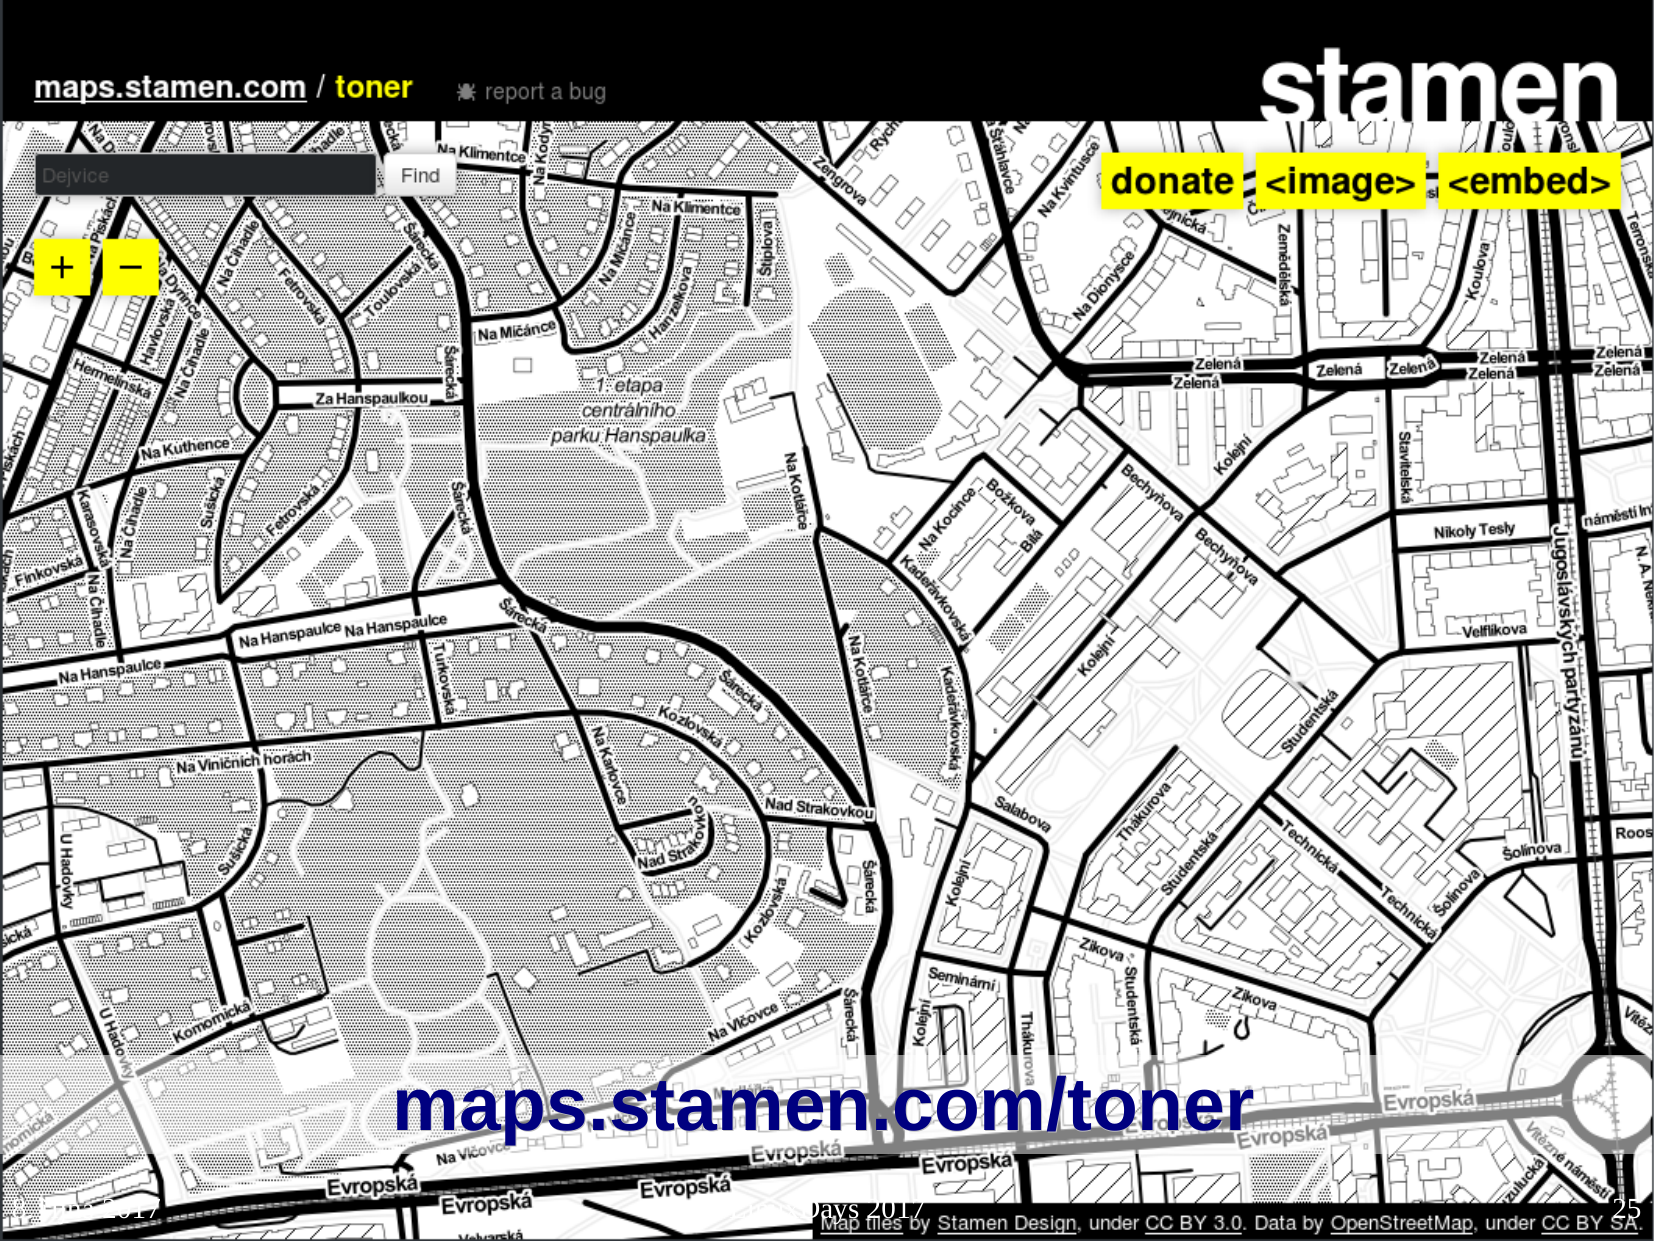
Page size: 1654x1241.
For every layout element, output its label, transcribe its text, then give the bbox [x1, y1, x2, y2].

picture [0, 0, 1654, 1241]
text_box maps.stamen.com/toner [0, 1055, 1651, 1154]
